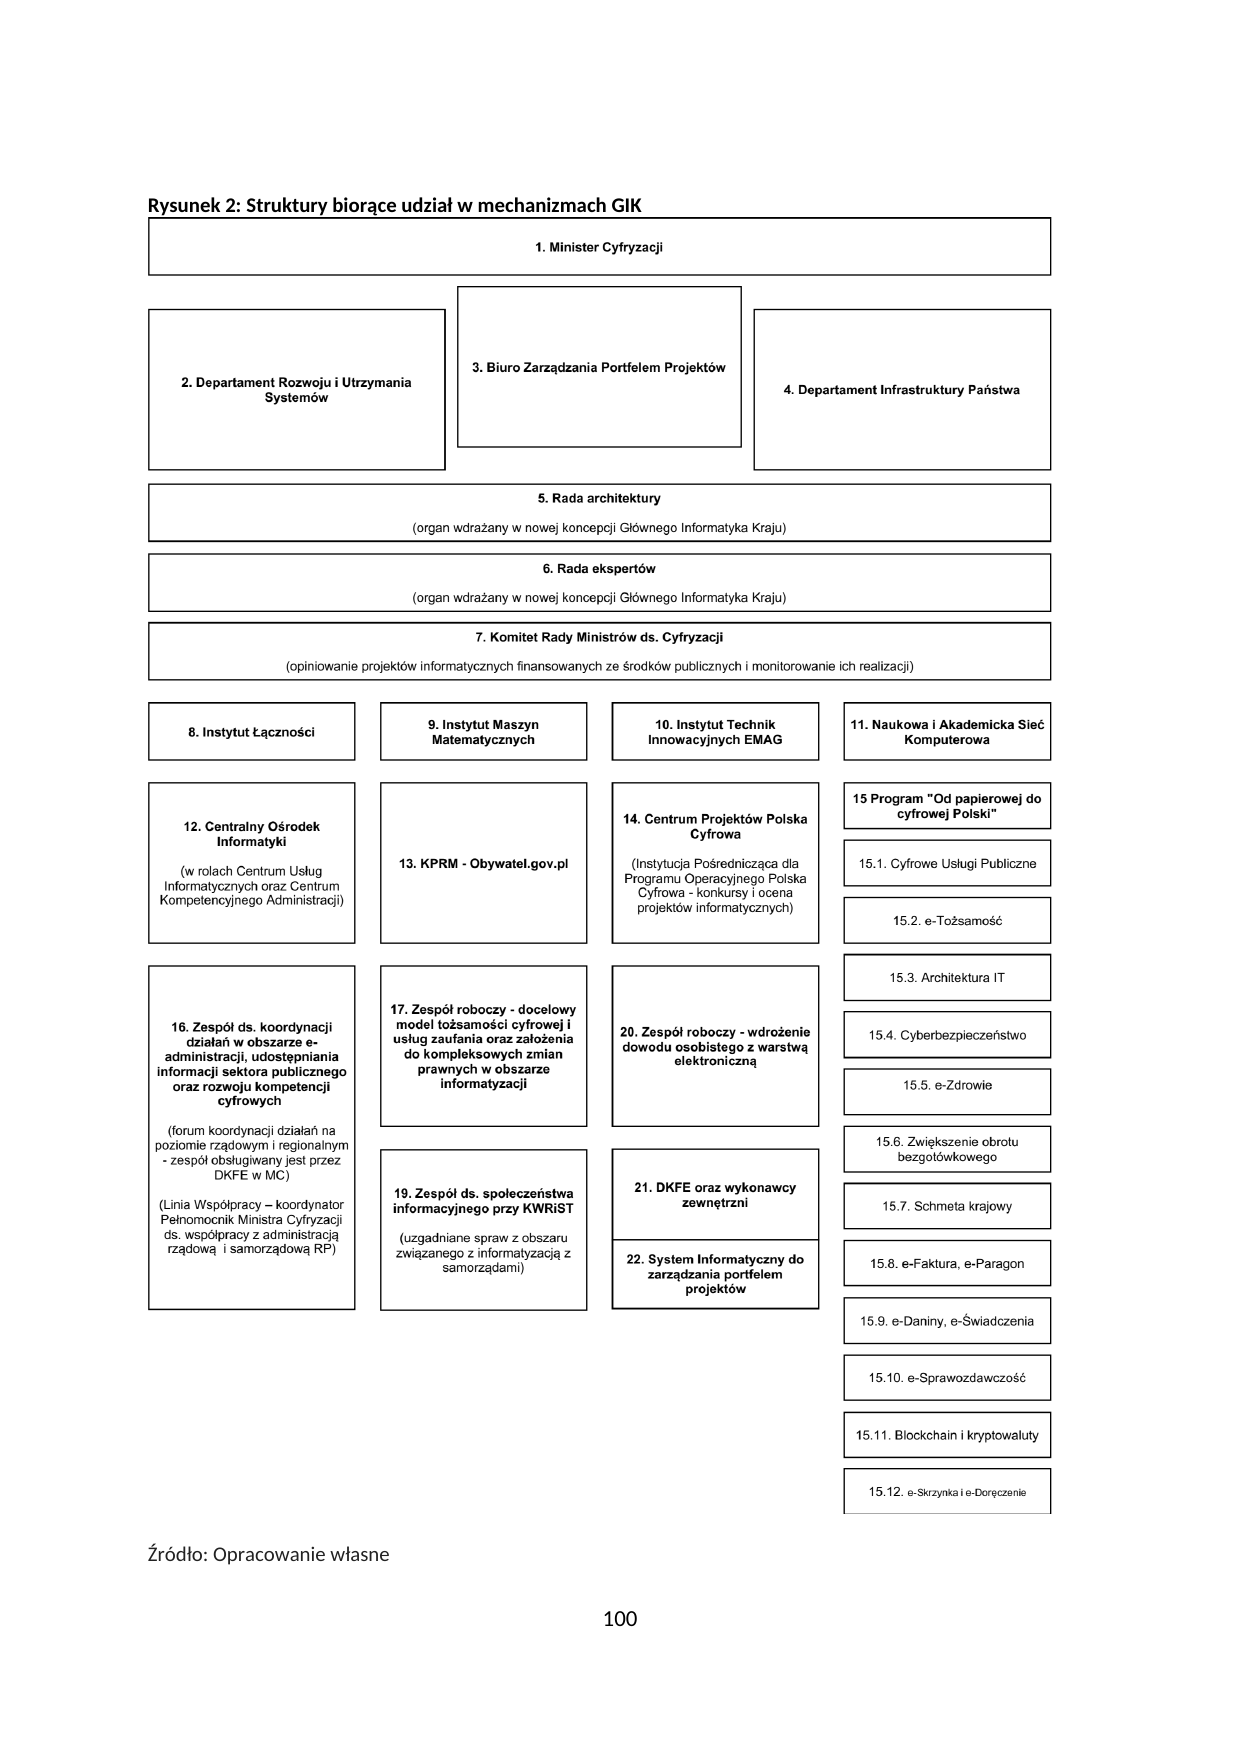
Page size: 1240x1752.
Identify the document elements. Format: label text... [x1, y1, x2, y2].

text Źródło: Opracowanie własne [148, 1541, 1092, 1567]
text Rysunek 2: Struktury biorące udział w mechanizmach GIK [148, 192, 1092, 218]
